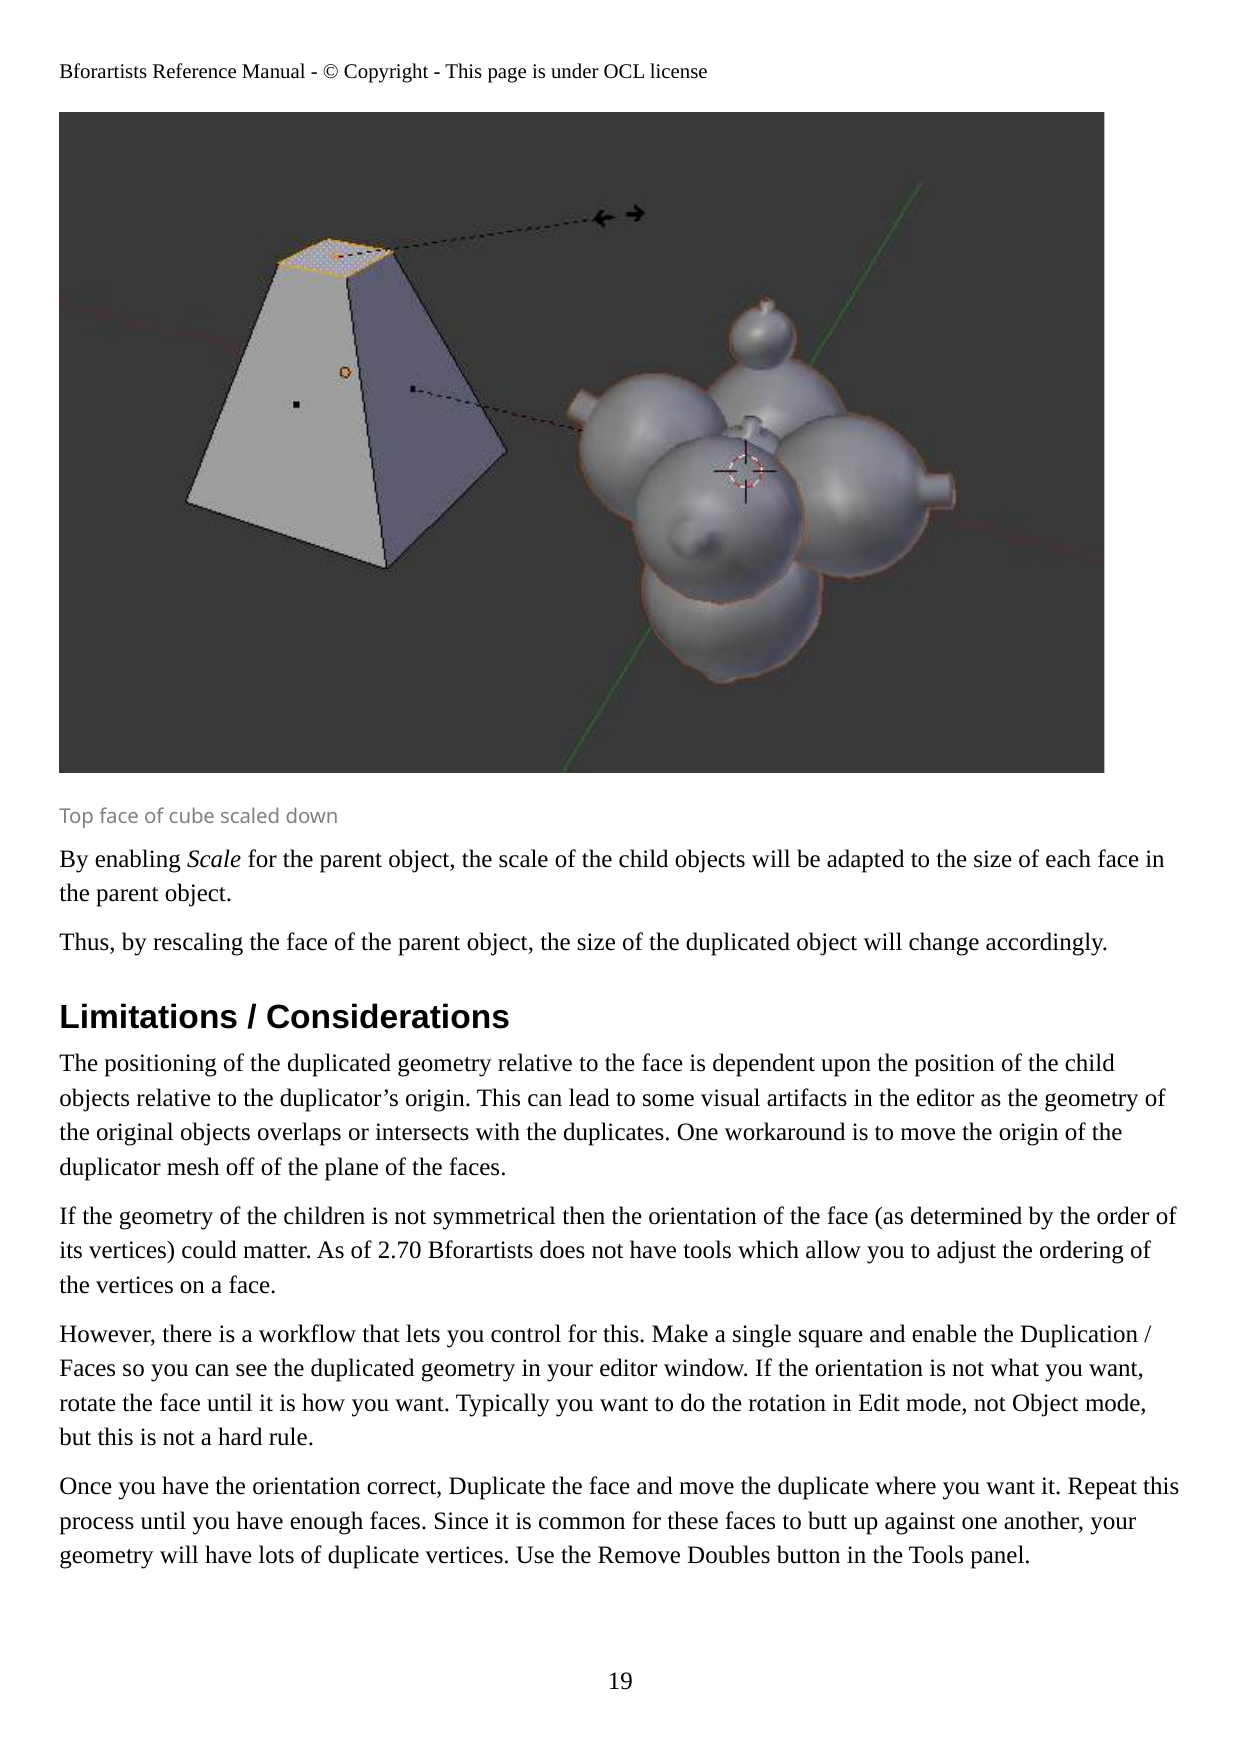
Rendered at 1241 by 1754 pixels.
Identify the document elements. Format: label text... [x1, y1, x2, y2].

text Thus, by rescaling the face of the parent object, the size of the duplicated object will change accordingly. [59, 927, 1181, 956]
text Once you have the orientation correct, Duplicate the face and move the duplicate where you want it. Repeat this process until you have enough faces. Since it is common for these faces to butt up against one another, your geometry will have lots of duplicate vertices. Use the Remove Doubles button in the Tools panel. [59, 1471, 1181, 1569]
text By enabling Scale for the parent object, the scale of the child objects will be adapted to the size of each face in the parent object. [59, 844, 1181, 907]
text Top face of cube scaled down [59, 798, 1181, 829]
subtitle Limitations / Considerations [59, 997, 1181, 1036]
picture [59, 112, 1105, 773]
text The positioning of the duplicated geometry relative to the face is dependent upon the position of the child objects relative to the duplicator’s origin. This can lead to some visual artifacts in the editor as the geometry of the original objects overlaps or intersects with the duplicates. One workaround is to move the origin of the duplicator mesh off of the plane of the faces. [59, 1048, 1181, 1181]
text If the geometry of the children is not symmetrical then the orientation of the face (as determined by the order of its vertices) could matter. As of 2.70 Bforartists does not have tools which allow you to adjust the ordering of the vertices on a face. [59, 1201, 1181, 1299]
text However, there is a workflow that lets you control for this. Make a single square and enable the Duplication / Faces so you can see the duplicated geometry in your editor window. If the orientation is not what you want, rotate the face until it is how you want. Typically you want to do the rotation in Edit mode, not Object mode, but this is not a hard rule. [59, 1319, 1181, 1451]
